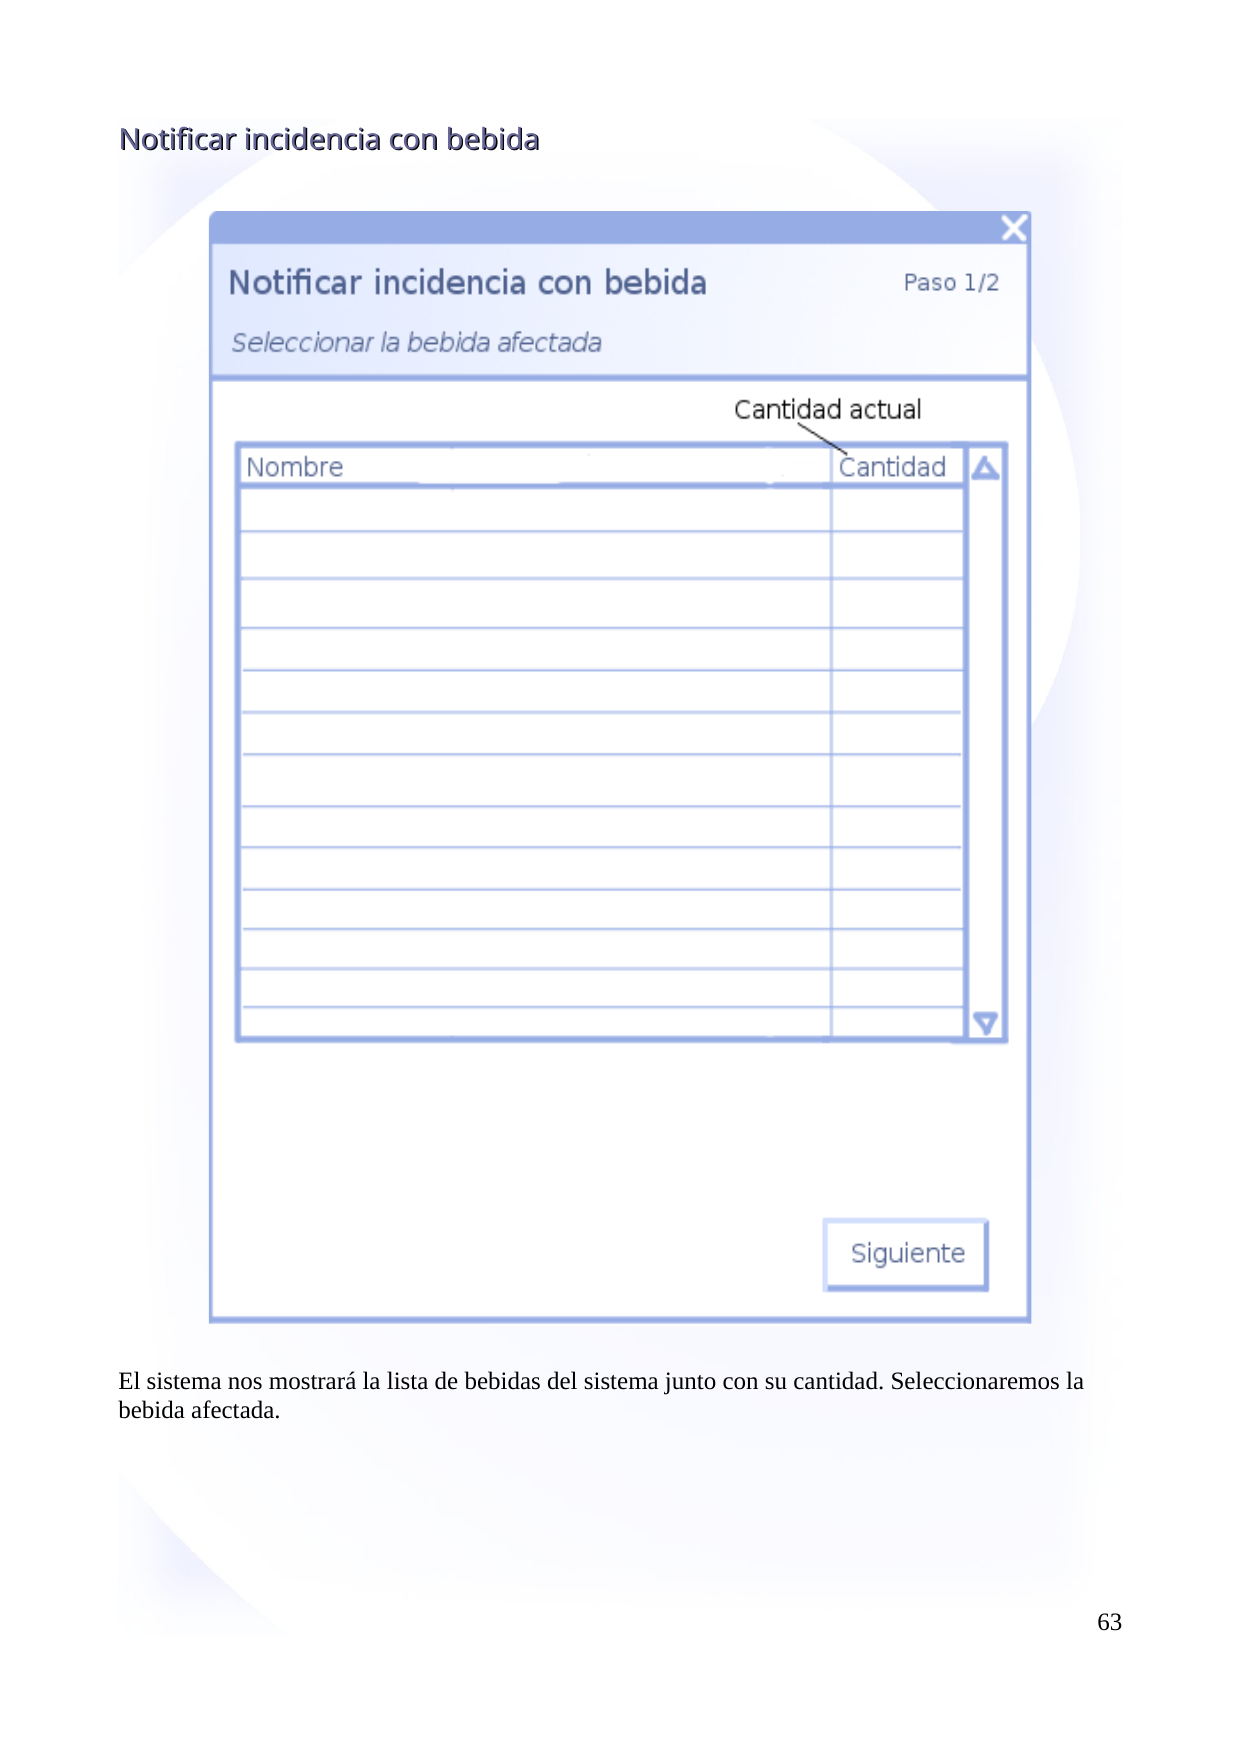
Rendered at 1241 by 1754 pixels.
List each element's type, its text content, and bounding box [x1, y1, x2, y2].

text El sistema nos mostrará la lista de bebidas del sistema junto con su cantidad. Seleccionaremos la bebida afectada. [118, 1366, 1122, 1424]
subtitle Notificar incidencia con bebida [118, 118, 1122, 158]
picture [118, 158, 1122, 1366]
picture [118, 1424, 1122, 1636]
